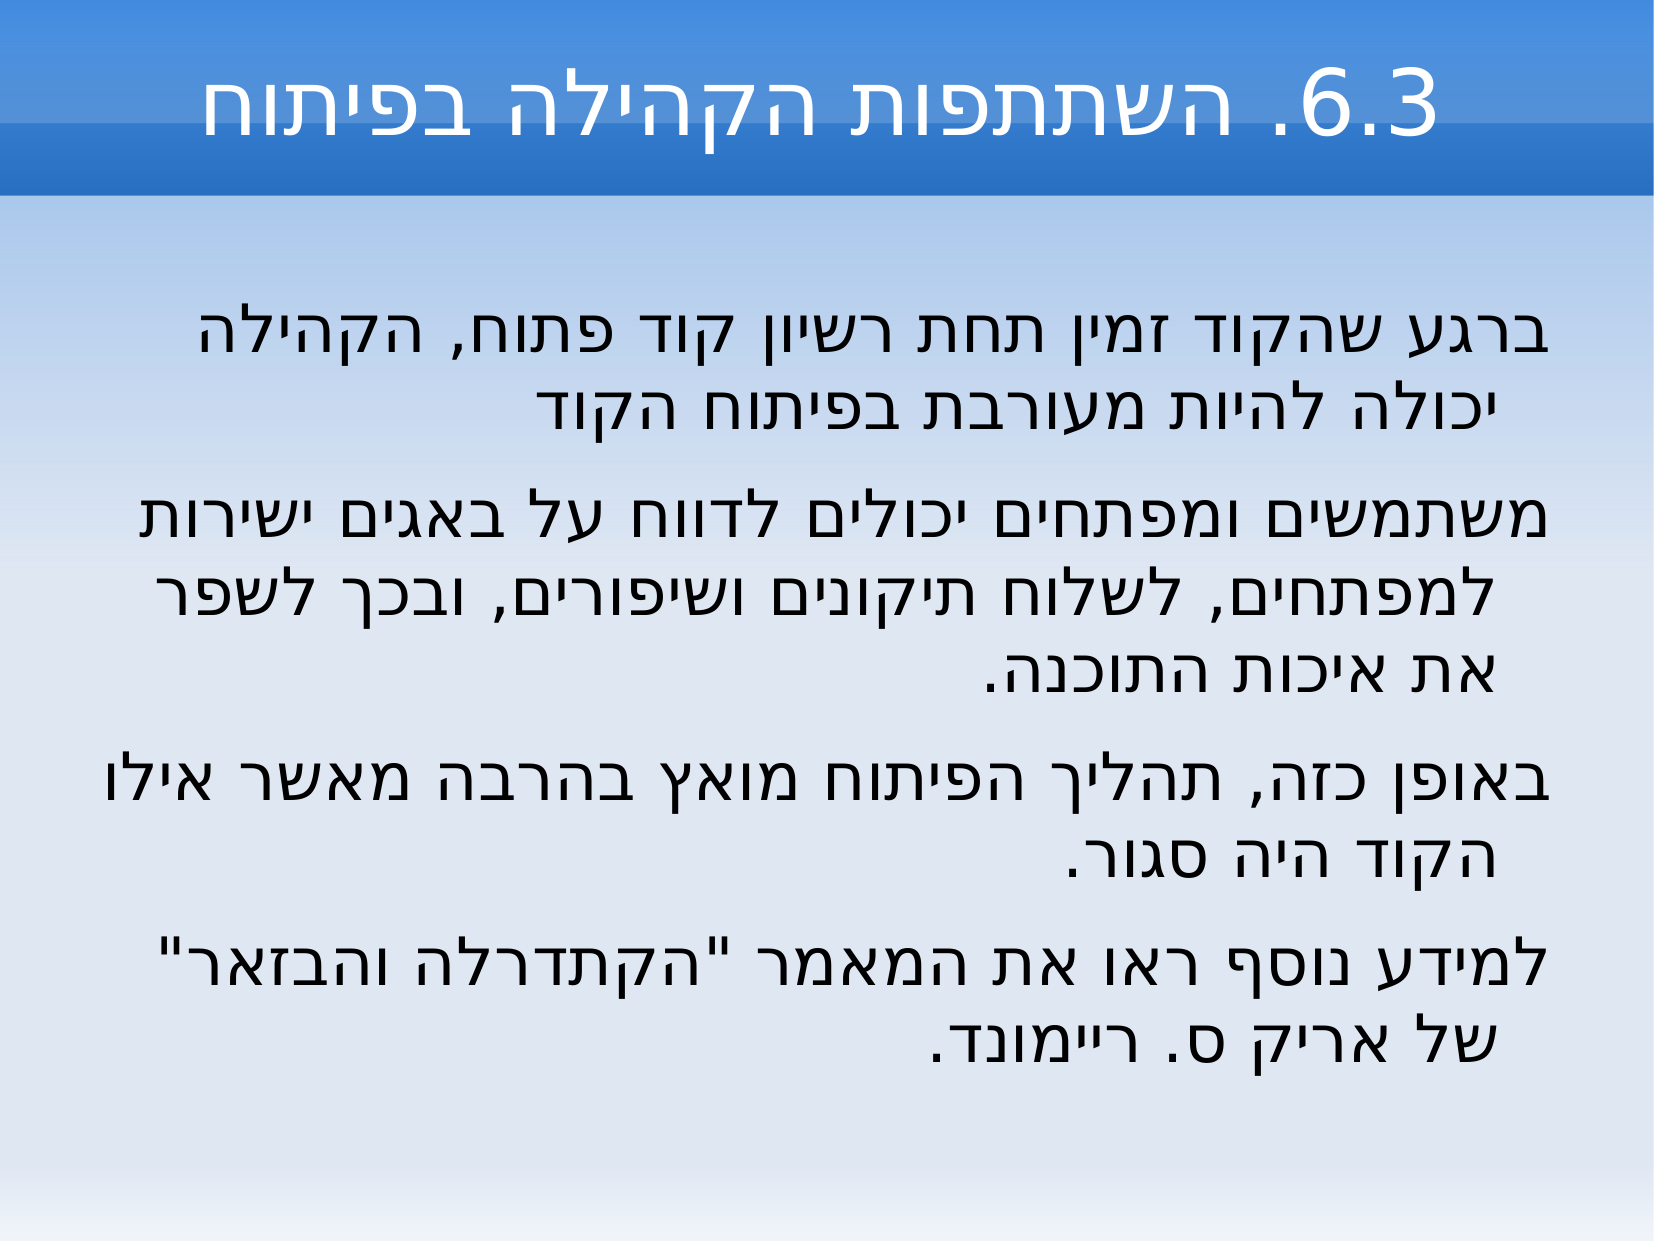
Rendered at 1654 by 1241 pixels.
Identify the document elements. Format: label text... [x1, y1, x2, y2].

title 6.3. השתתפות הקהילה בפיתוח [76, 7, 1565, 200]
picture [0, 0, 1654, 1241]
list ברגע שהקוד זמין תחת רשיון קוד פתוח, הקהילה יכולה להיות מעורבת בפיתוח הקוד משתמשים ומפתחים יכולים לדווח על באגים ישירות למפתחים, לשלוח תיקונים ושיפורים, ובכך לשפר את איכות התוכנה. באופן כזה, תהליך הפיתוח מואץ בהרבה מאשר אילו הקוד היה סגור. למידע נוסף ראו את המאמר "הקתדרלה והבזאר" של אריק ס. ריימונד. [82, 290, 1571, 1094]
